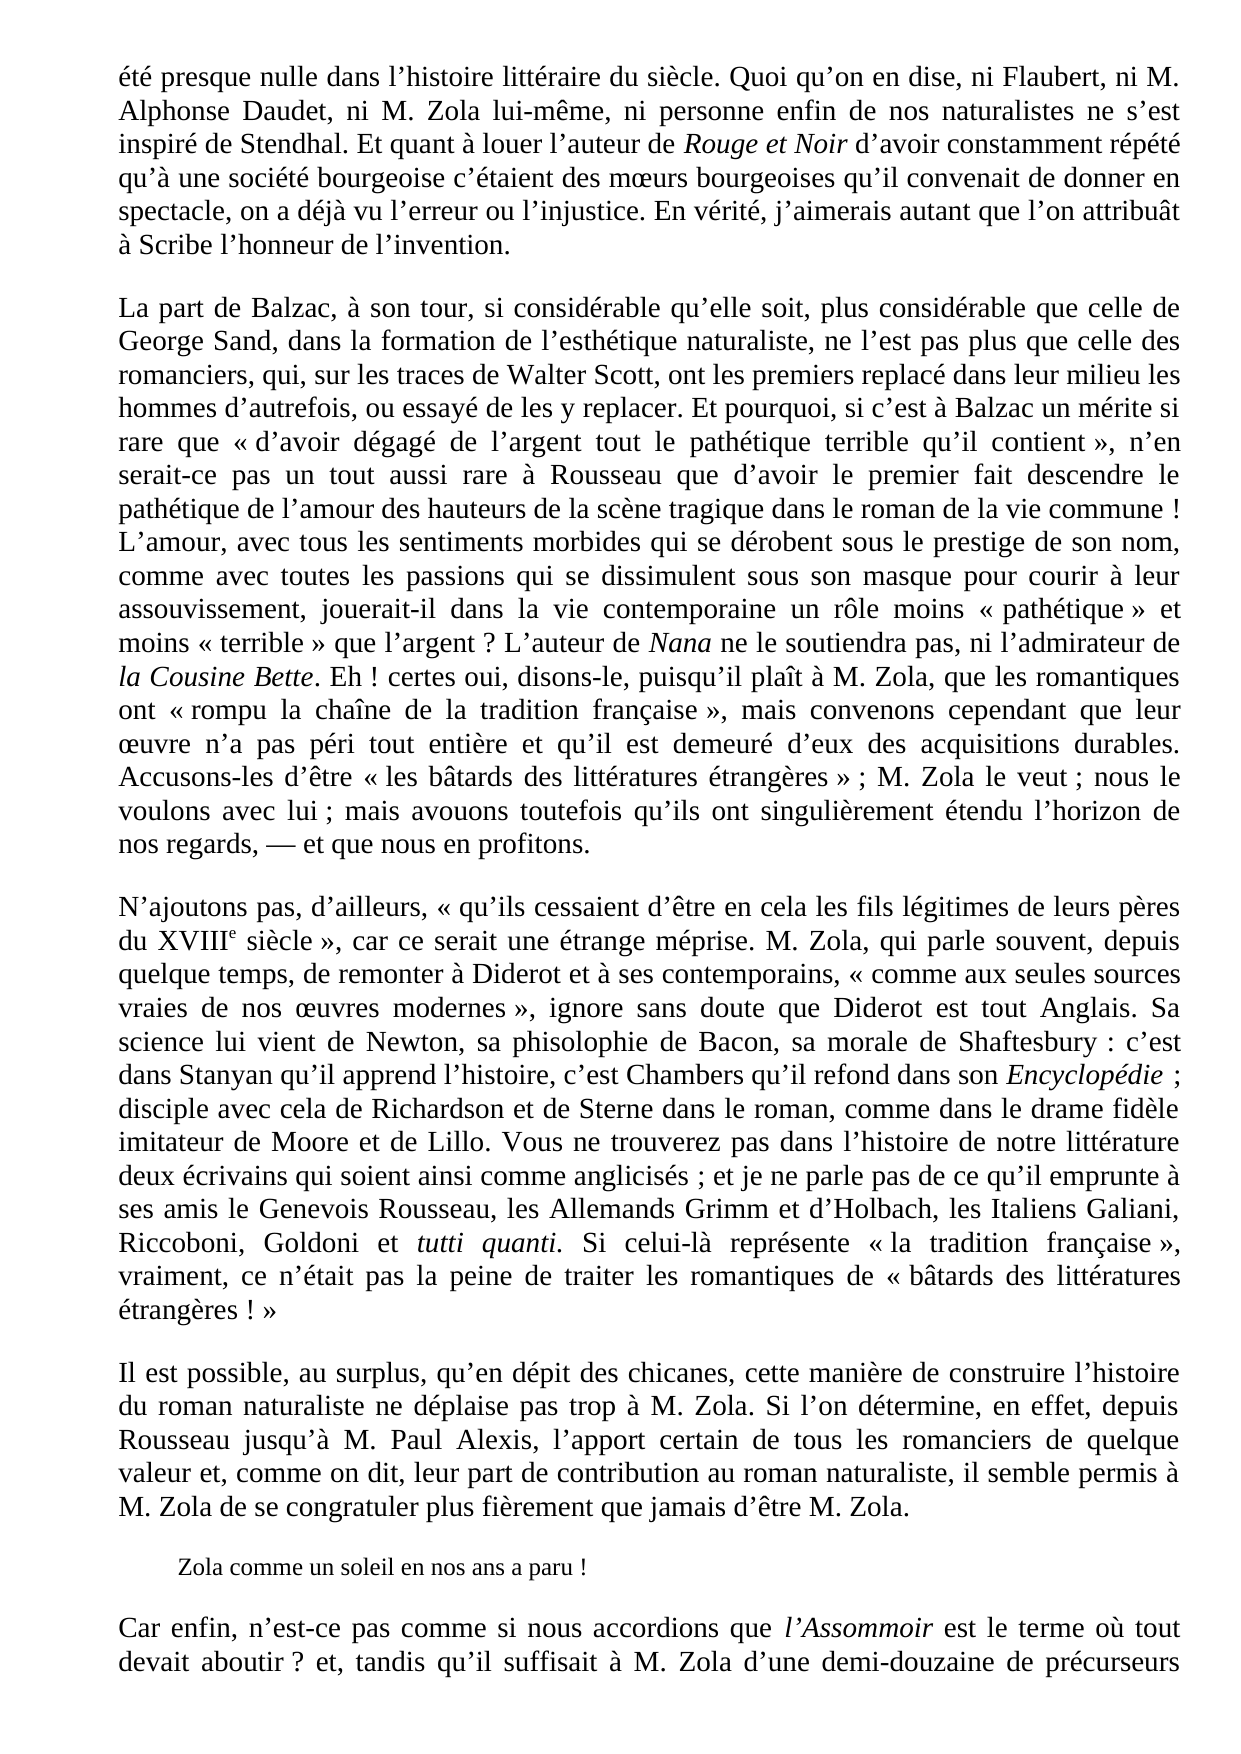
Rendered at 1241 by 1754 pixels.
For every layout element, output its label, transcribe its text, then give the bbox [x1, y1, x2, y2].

text La part de Balzac, à son tour, si considérable qu’elle soit, plus considérable que celle de George Sand, dans la formation de l’esthétique naturaliste, ne l’est pas plus que celle des romanciers, qui, sur les traces de Walter Scott, ont les premiers replacé dans leur milieu les hommes d’autrefois, ou essayé de les y replacer. Et pourquoi, si c’est à Balzac un mérite si rare que « d’avoir dégagé de l’argent tout le pathétique terrible qu’il contient », n’en serait-ce pas un tout aussi rare à Rousseau que d’avoir le premier fait descendre le pathétique de l’amour des hauteurs de la scène tragique dans le roman de la vie commune ! L’amour, avec tous les sentiments morbides qui se dérobent sous le prestige de son nom, comme avec toutes les passions qui se dissimulent sous son masque pour courir à leur assouvissement, jouerait-il dans la vie contemporaine un rôle moins « pathétique » et moins « terrible » que l’argent ? L’auteur de Nana ne le soutiendra pas, ni l’admirateur de la Cousine Bette. Eh ! certes oui, disons-le, puisqu’il plaît à M. Zola, que les romantiques ont « rompu la chaîne de la tradition française », mais convenons cependant que leur œuvre n’a pas péri tout entière et qu’il est demeuré d’eux des acquisitions durables. Accusons-les d’être « les bâtards des littératures étrangères » ; M. Zola le veut ; nous le voulons avec lui ; mais avouons toutefois qu’ils ont singulièrement étendu l’horizon de nos regards, — et que nous en profitons. [118, 290, 1181, 860]
text Zola comme un soleil en nos ans a paru ! [177, 1552, 1122, 1581]
text été presque nulle dans l’histoire littéraire du siècle. Quoi qu’on en dise, ni Flaubert, ni M. Alphonse Daudet, ni M. Zola lui-même, ni personne enfin de nos naturalistes ne s’est inspiré de Stendhal. Et quant à louer l’auteur de Rouge et Noir d’avoir constamment répété qu’à une société bourgeoise c’étaient des mœurs bourgeoises qu’il convenait de donner en spectacle, on a déjà vu l’erreur ou l’injustice. En vérité, j’aimerais autant que l’on attribuât à Scribe l’honneur de l’invention. [118, 59, 1181, 260]
text Il est possible, au surplus, qu’en dépit des chicanes, cette manière de construire l’histoire du roman naturaliste ne déplaise pas trop à M. Zola. Si l’on détermine, en effet, depuis Rousseau jusqu’à M. Paul Alexis, l’apport certain de tous les romanciers de quelque valeur et, comme on dit, leur part de contribution au roman naturaliste, il semble permis à M. Zola de se congratuler plus fièrement que jamais d’être M. Zola. [118, 1355, 1181, 1523]
text N’ajoutons pas, d’ailleurs, « qu’ils cessaient d’être en cela les fils légitimes de leurs pères du xviiie siècle », car ce serait une étrange méprise. M. Zola, qui parle souvent, depuis quelque temps, de remonter à Diderot et à ses contemporains, « comme aux seules sources vraies de nos œuvres modernes », ignore sans doute que Diderot est tout Anglais. Sa science lui vient de Newton, sa phisolophie de Bacon, sa morale de Shaftesbury : c’est dans Stanyan qu’il apprend l’histoire, c’est Chambers qu’il refond dans son Encyclopédie ; disciple avec cela de Richardson et de Sterne dans le roman, comme dans le drame fidèle imitateur de Moore et de Lillo. Vous ne trouverez pas dans l’histoire de notre littérature deux écrivains qui soient ainsi comme anglicisés ; et je ne parle pas de ce qu’il emprunte à ses amis le Genevois Rousseau, les Allemands Grimm et d’Holbach, les Italiens Galiani, Riccoboni, Goldoni et tutti quanti. Si celui-là représente « la tradition française », vraiment, ce n’était pas la peine de traiter les romantiques de « bâtards des littératures étrangères ! » [118, 889, 1181, 1326]
text Car enfin, n’est-ce pas comme si nous accordions que l’Assommoir est le terme où tout devait aboutir ? et, tandis qu’il suffisait à M. Zola d’une demi-douzaine de précurseurs [118, 1610, 1181, 1677]
